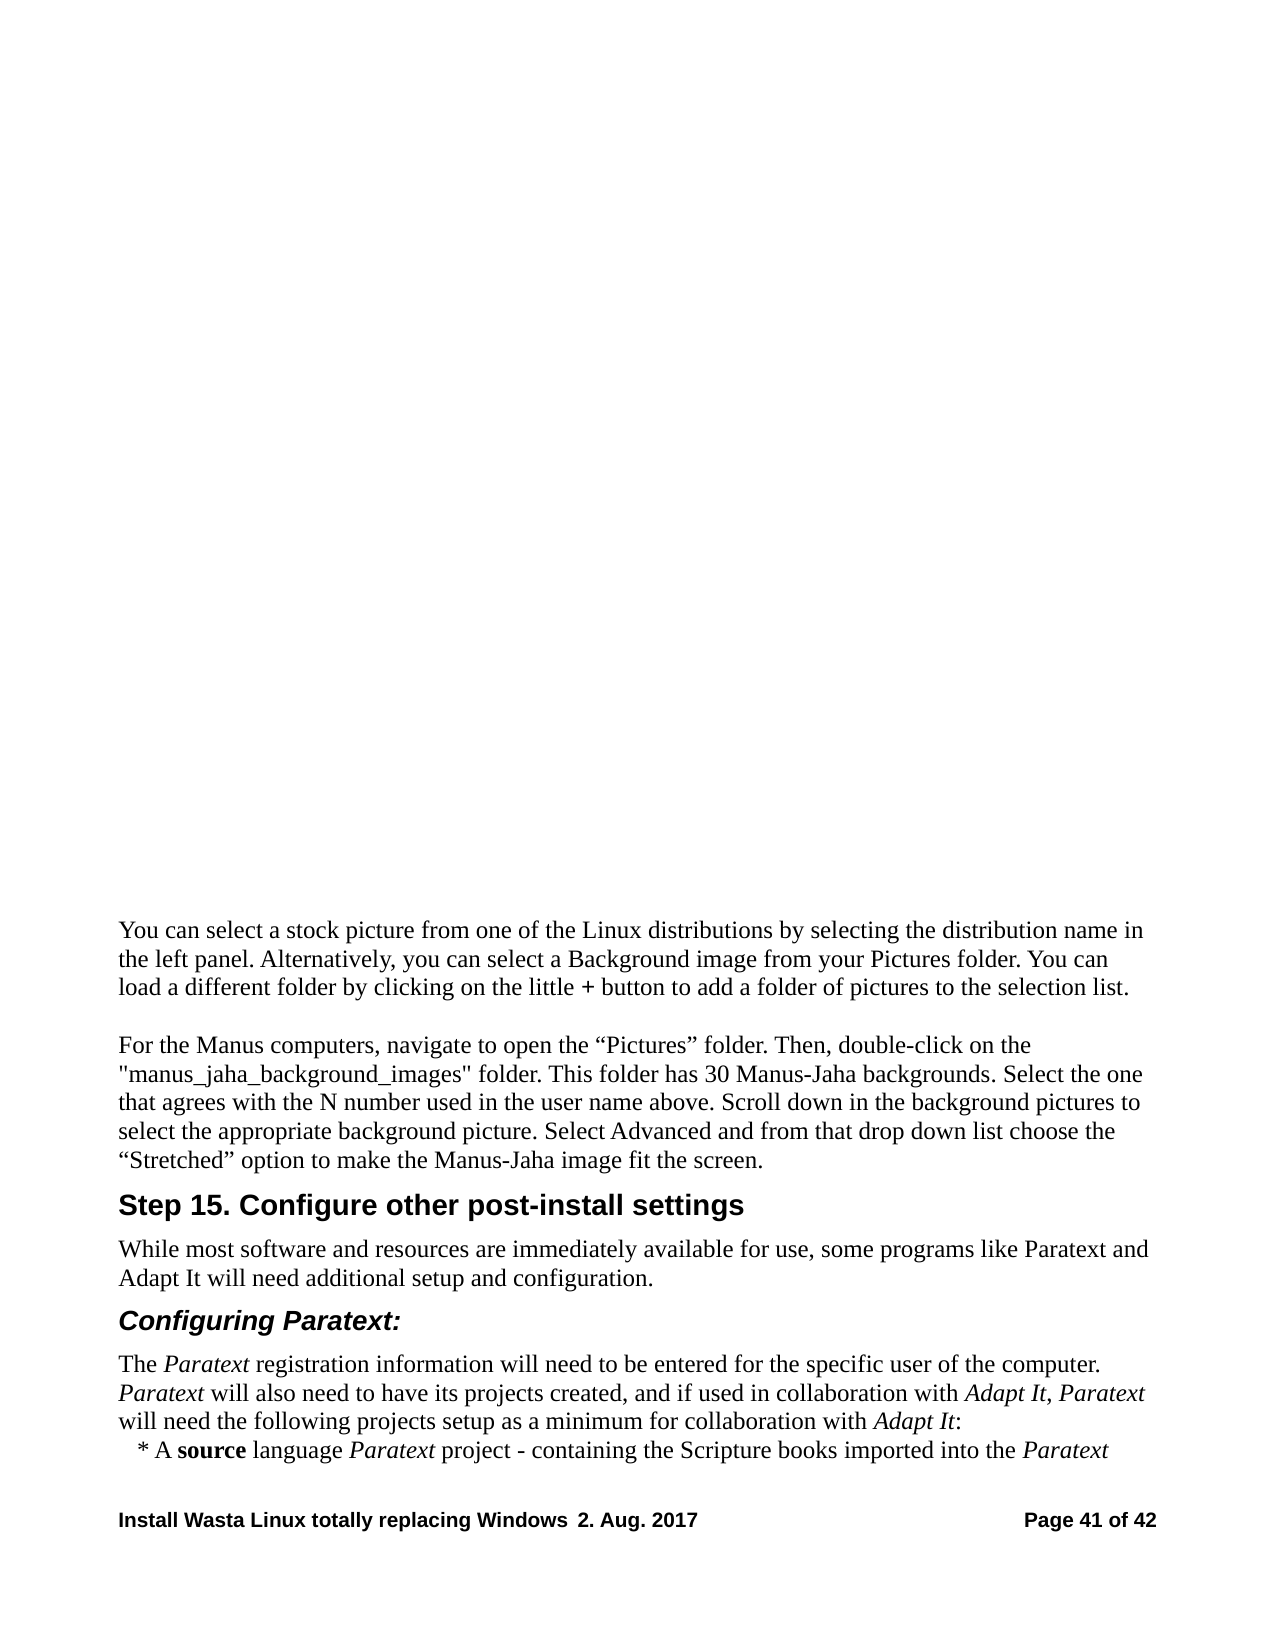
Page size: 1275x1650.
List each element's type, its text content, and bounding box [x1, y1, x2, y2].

text While most software and resources are immediately available for use, some programs like Paratext and Adapt It will need additional setup and configuration. [118, 1234, 1157, 1292]
text The Paratext registration information will need to be entered for the specific user of the computer. Paratext will also need to have its projects created, and if used in collaboration with Adapt It, Paratext will need the following projects setup as a minimum for collaboration with Adapt It: [118, 1349, 1157, 1435]
text For the Manus computers, navigate to open the “Pictures” folder. Then, double-click on the "manus_jaha_background_images" folder. This folder has 30 Manus-Jaha backgrounds. Select the one that agrees with the N number used in the user name above. Scroll down in the background pictures to select the appropriate background picture. Select Advanced and from that drop down list choose the “Stretched” option to make the Manus-Jaha image fit the screen. [118, 1030, 1157, 1174]
text You can select a stock picture from one of the Linux distributions by selecting the distribution name in the left panel. Alternatively, you can select a Background image from your Pictures folder. You can load a different folder by clicking on the little + button to add a folder of pictures to the selection list. [118, 915, 1157, 1001]
subtitle Configuring Paratext: [118, 1304, 1157, 1336]
text * A source language Paratext project - containing the Scripture books imported into the Paratext [118, 1435, 1157, 1464]
subtitle Step 15. Configure other post-install settings [118, 1188, 1157, 1222]
